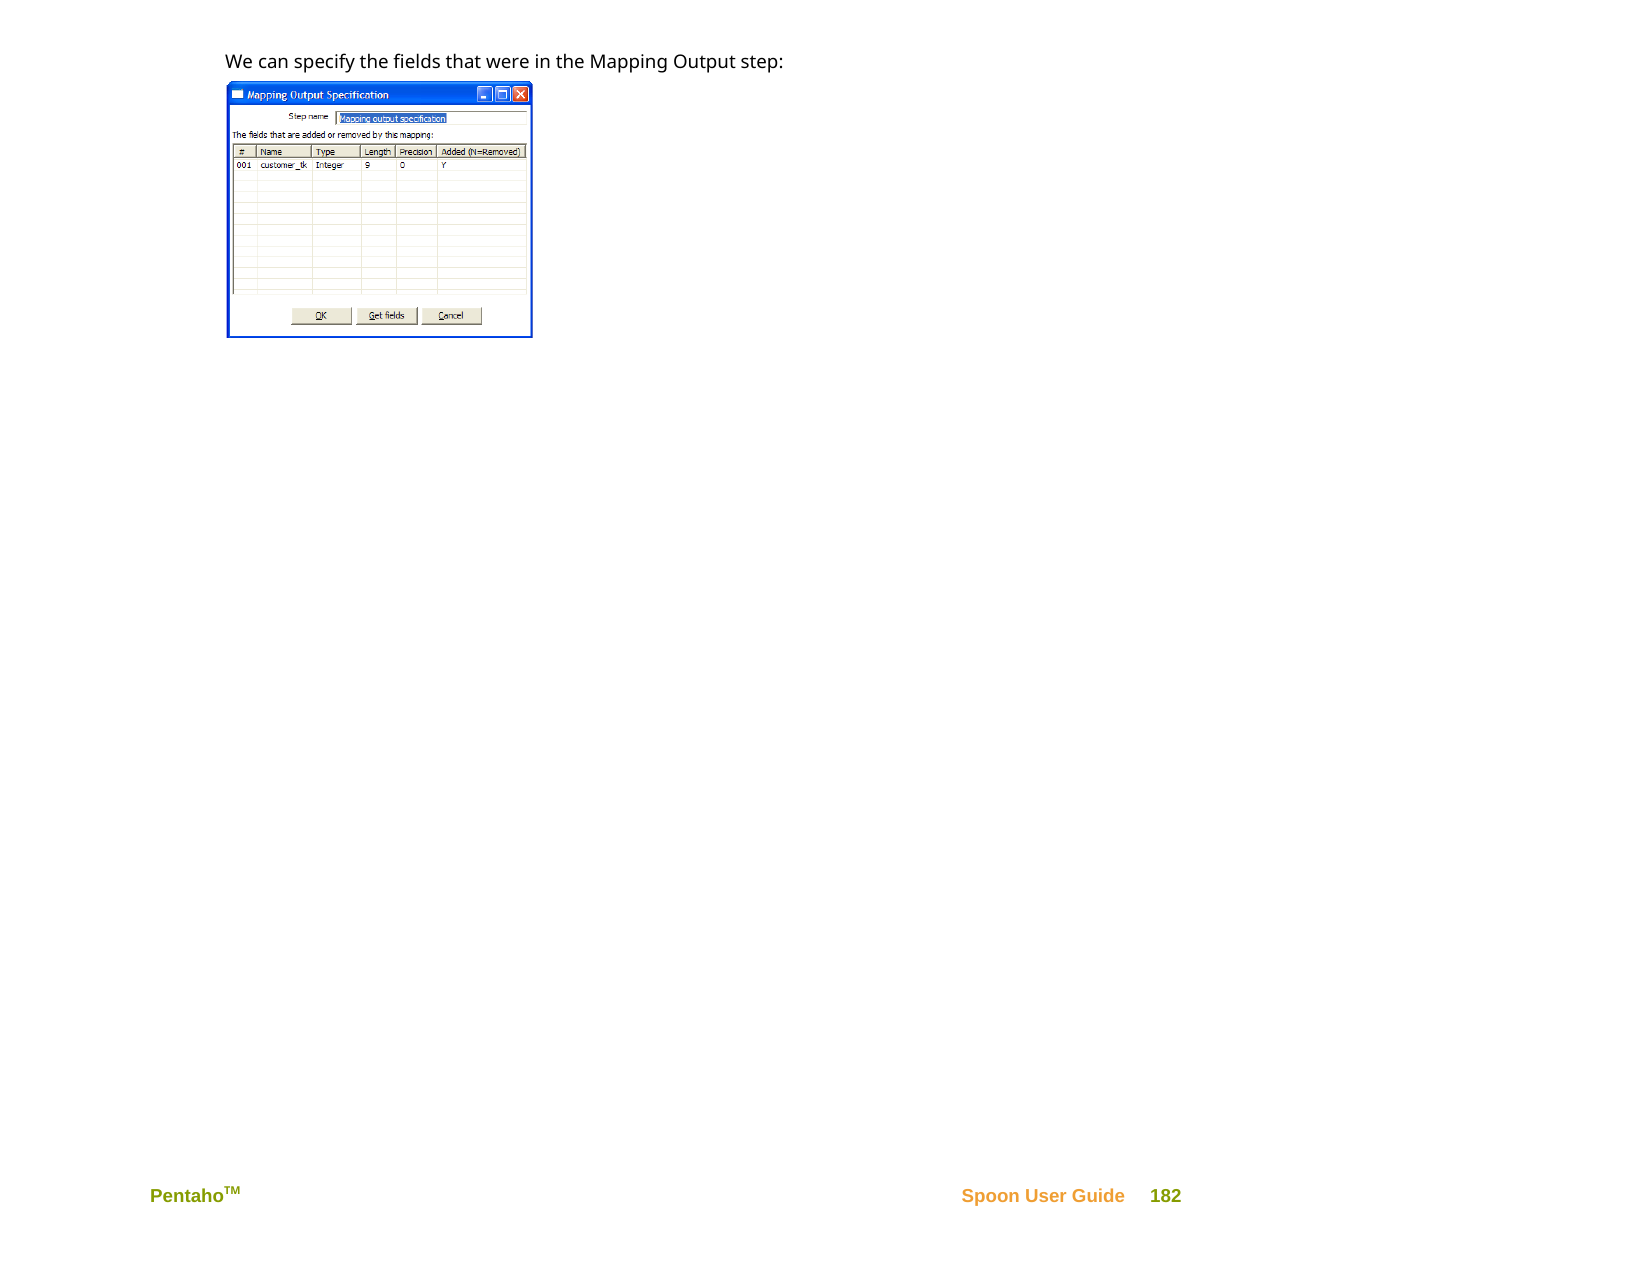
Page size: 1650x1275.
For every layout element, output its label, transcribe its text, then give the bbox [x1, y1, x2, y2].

text We can specify the fields that were in the Mapping Output step: [225, 45, 1500, 74]
